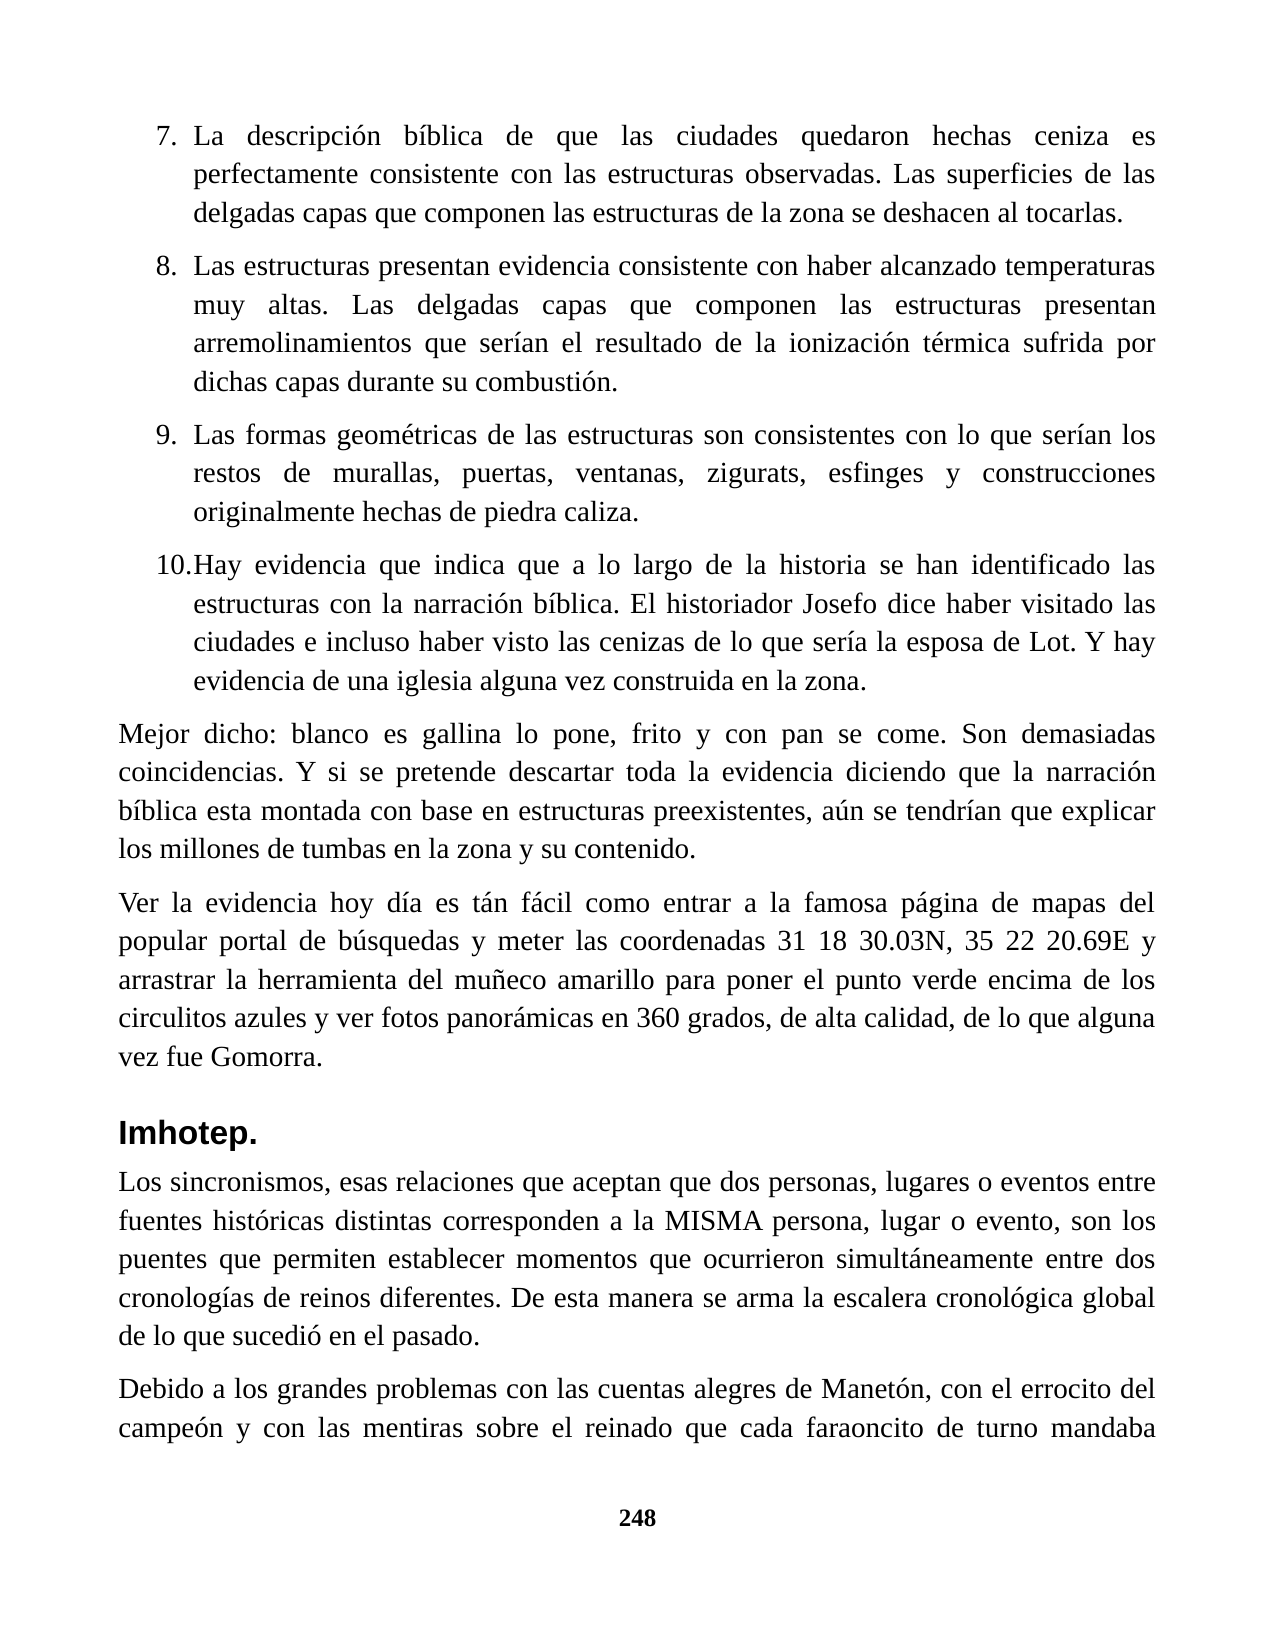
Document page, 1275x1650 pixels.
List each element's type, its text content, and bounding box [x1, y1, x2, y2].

text Ver la evidencia hoy día es tán fácil como entrar a la famosa página de mapas del popular portal de búsquedas y meter las coordenadas 31 18 30.03N, 35 22 20.69E y arrastrar la herramienta del muñeco amarillo para poner el punto verde encima de los circulitos azules y ver fotos panorámicas en 360 grados, de alta calidad, de lo que alguna vez fue Gomorra. [118, 885, 1157, 1072]
text Debido a los grandes problemas con las cuentas alegres de Manetón, con el errocito del campeón y con las mentiras sobre el reinado que cada faraoncito de turno mandaba [118, 1371, 1157, 1443]
list Hay evidencia que indica que a lo largo de la historia se han identificado las estructuras con la narración bíblica. El historiador Josefo dice haber visitado las ciudades e incluso haber visto las cenizas de lo que sería la esposa de Lot. Y hay evidencia de una iglesia alguna vez construida en la zona. [156, 547, 1157, 696]
subtitle Imhotep. [118, 1113, 1157, 1152]
list La descripción bíblica de que las ciudades quedaron hechas ceniza es perfectamente consistente con las estructuras observadas. Las superficies de las delgadas capas que componen las estructuras de la zona se deshacen al tocarlas. [156, 118, 1157, 229]
text Mejor dicho: blanco es gallina lo pone, frito y con pan se come. Son demasiadas coincidencias. Y si se pretende descartar toda la evidencia diciendo que la narración bíblica esta montada con base en estructuras preexistentes, aún se tendrían que explicar los millones de tumbas en la zona y su contenido. [118, 716, 1157, 865]
text Los sincronismos, esas relaciones que aceptan que dos personas, lugares o eventos entre fuentes históricas distintas corresponden a la MISMA persona, lugar o evento, son los puentes que permiten establecer momentos que ocurrieron simultáneamente entre dos cronologías de reinos diferentes. De esta manera se arma la escalera cronológica global de lo que sucedió en el pasado. [118, 1164, 1157, 1352]
list Las estructuras presentan evidencia consistente con haber alcanzado temperaturas muy altas. Las delgadas capas que componen las estructuras presentan arremolinamientos que serían el resultado de la ionización térmica sufrida por dichas capas durante su combustión. [156, 248, 1157, 397]
list Las formas geométricas de las estructuras son consistentes con lo que serían los restos de murallas, puertas, ventanas, zigurats, esfinges y construcciones originalmente hechas de piedra caliza. [156, 417, 1157, 528]
